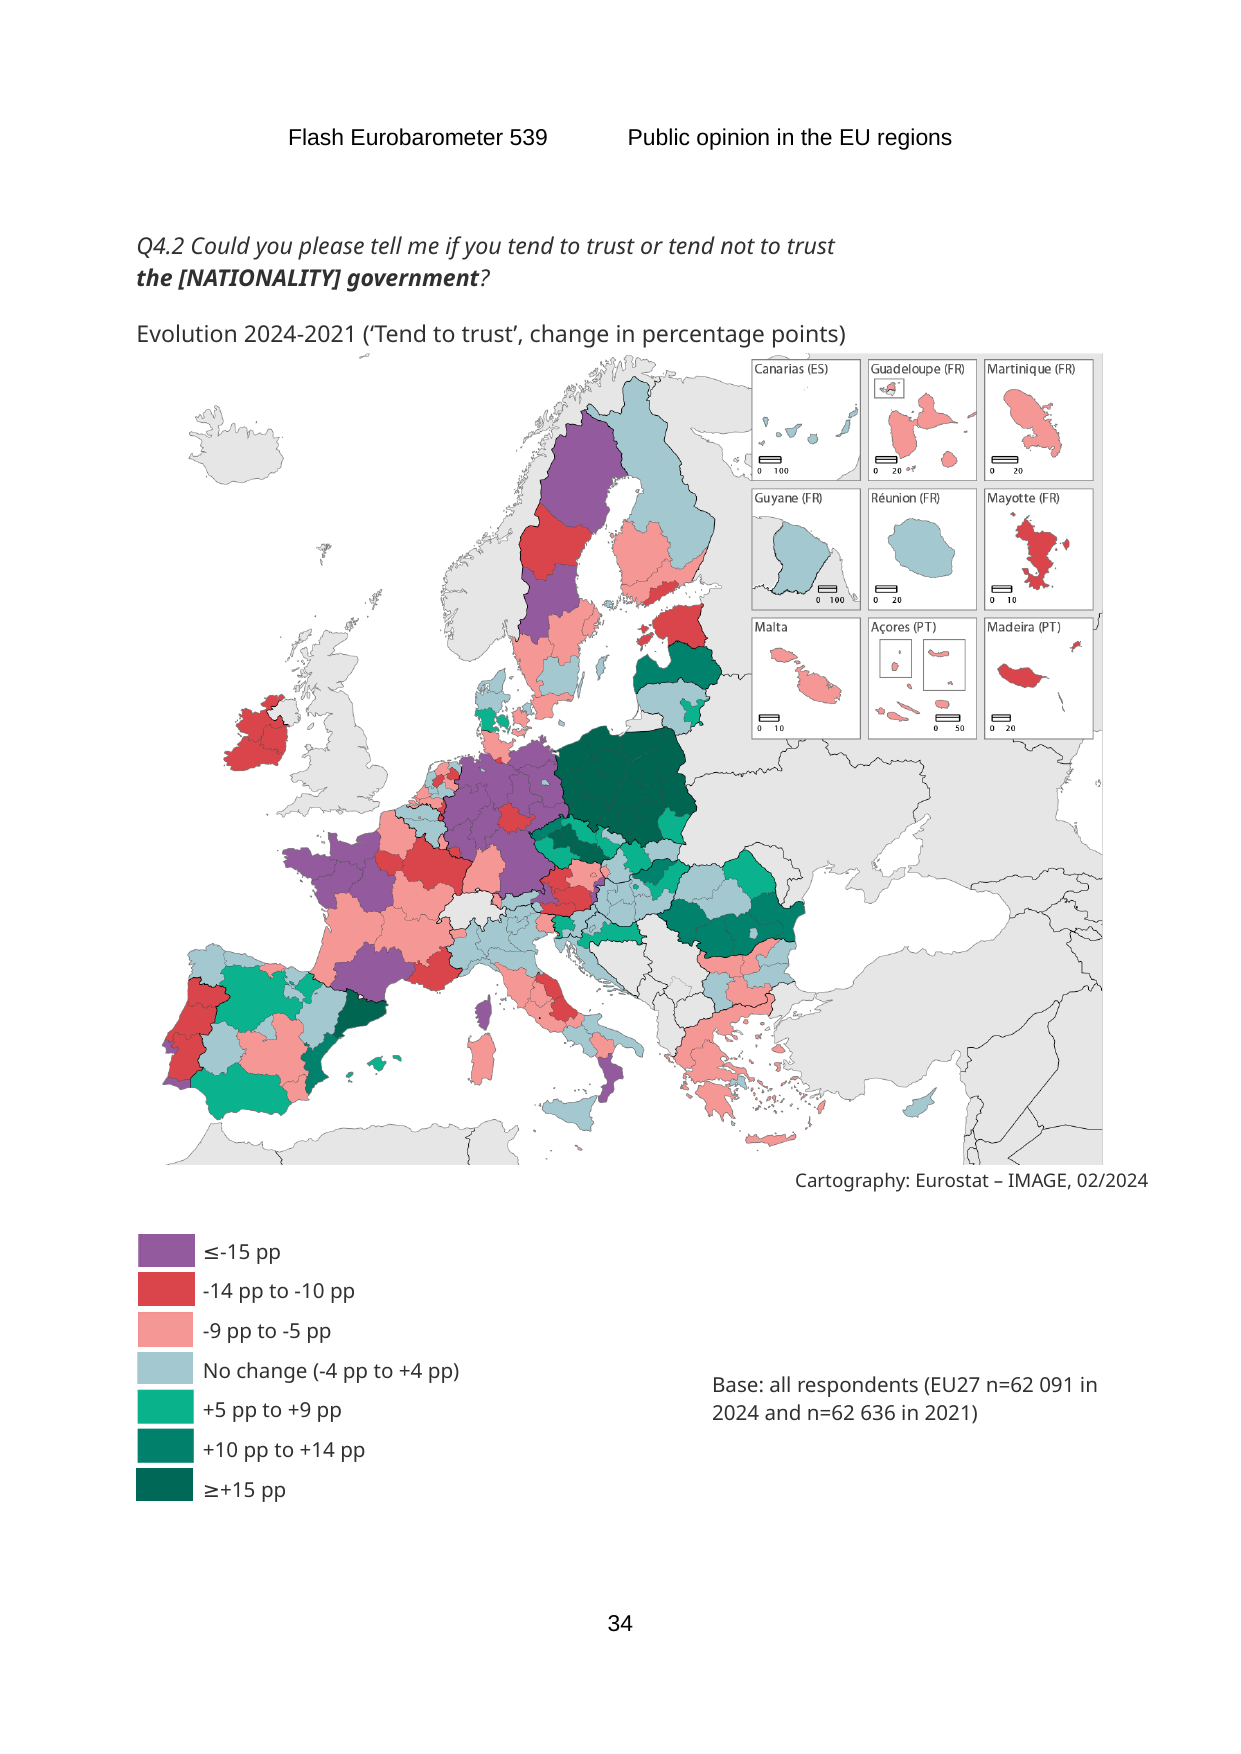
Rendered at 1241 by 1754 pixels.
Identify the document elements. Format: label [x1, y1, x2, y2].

picture [117, 348, 1104, 1167]
picture [137, 1352, 193, 1384]
picture [138, 1234, 195, 1267]
picture [138, 1312, 193, 1347]
picture [136, 1468, 193, 1501]
picture [138, 1390, 193, 1423]
picture [138, 1272, 195, 1306]
picture [138, 1429, 193, 1462]
